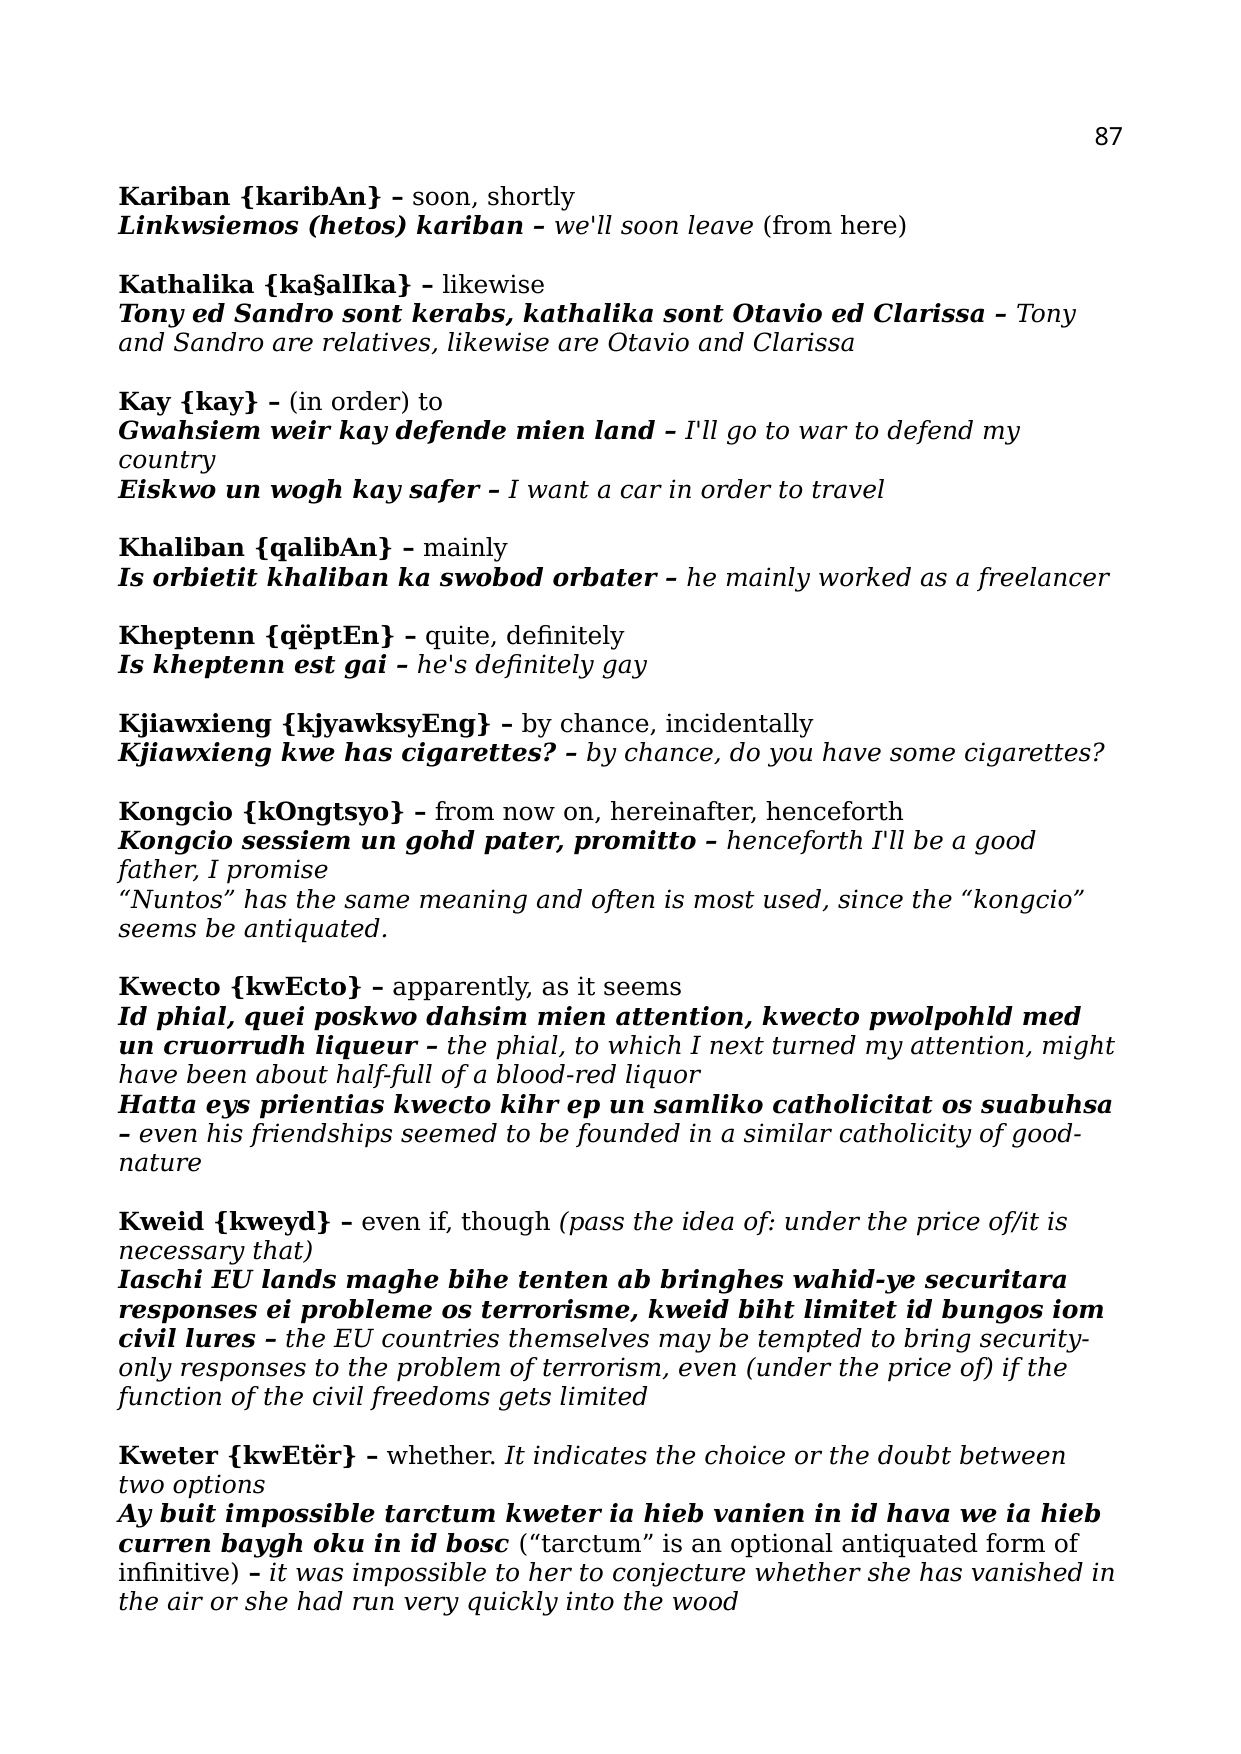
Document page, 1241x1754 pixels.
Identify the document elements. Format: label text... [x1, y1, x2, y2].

text Gwahsiem weir kay defende mien land – I'll go to war to defend my country [118, 416, 1123, 474]
text Tony ed Sandro sont kerabs, kathalika sont Otavio ed Clarissa – Tony and Sandro are relatives, likewise are Otavio and Clarissa [118, 299, 1123, 357]
text Is kheptenn est gai – he's definitely gay [118, 650, 1123, 680]
text Iaschi EU lands maghe bihe tenten ab bringhes wahid-ye securitara responses ei probleme os terrorisme, kweid biht limitet id bungos iom civil lures – the EU countries themselves may be tempted to bring security-only responses to the problem of terrorism, even (under the price of) if the function of the civil freedoms gets limited [118, 1265, 1123, 1412]
text “Nuntos” has the same meaning and often is most used, since the “kongcio” seems be antiquated. [118, 885, 1123, 943]
text Kjiawxieng {kjyawksyEng} – by chance, incidentally [118, 709, 1123, 738]
text Kongcio sessiem un gohd pater, promitto – henceforth I'll be a good father, I promise [118, 826, 1123, 885]
text Kay {kay} – (in order) to [118, 387, 1123, 416]
text Ay buit impossible tarctum kweter ia hieb vanien in id hava we ia hieb curren baygh oku in id bosc (“tarctum” is an optional antiquated form of infinitive) – it was impossible to her to conjecture whether she has vanished in the air or she had run very quickly into the wood [118, 1499, 1123, 1617]
text Khaliban {qalibAn} – mainly [118, 533, 1123, 562]
text Is orbietit khaliban ka swobod orbater – he mainly worked as a freelancer [118, 562, 1123, 592]
text Kweid {kweyd} – even if, though (pass the idea of: under the price of/it is necessary that) [118, 1207, 1123, 1265]
text Eiskwo un wogh kay safer – I want a car in order to travel [118, 474, 1123, 504]
text Kwecto {kwEcto} – apparently, as it seems [118, 972, 1123, 1002]
text Id phial, quei poskwo dahsim mien attention, kwecto pwolpohld med un cruorrudh liqueur – the phial, to which I next turned my attention, might have been about half-full of a blood-red liquor [118, 1002, 1123, 1089]
text Kheptenn {qëptEn} – quite, definitely [118, 621, 1123, 650]
text Hatta eys prientias kwecto kihr ep un samliko catholicitat os suabuhsa – even his friendships seemed to be founded in a similar catholicity of good-nature [118, 1089, 1123, 1177]
text Kathalika {ka§alIka} – likewise [118, 269, 1123, 299]
text Kongcio {kOngtsyo} – from now on, hereinafter, henceforth [118, 797, 1123, 826]
text Kariban {karibAn} – soon, shortly [118, 182, 1123, 211]
text Linkwsiemos (hetos) kariban – we'll soon leave (from here) [118, 211, 1123, 240]
text Kweter {kwEtër} – whether. It indicates the choice or the doubt between two options [118, 1441, 1123, 1499]
text Kjiawxieng kwe has cigarettes? – by chance, do you have some cigarettes? [118, 738, 1123, 768]
